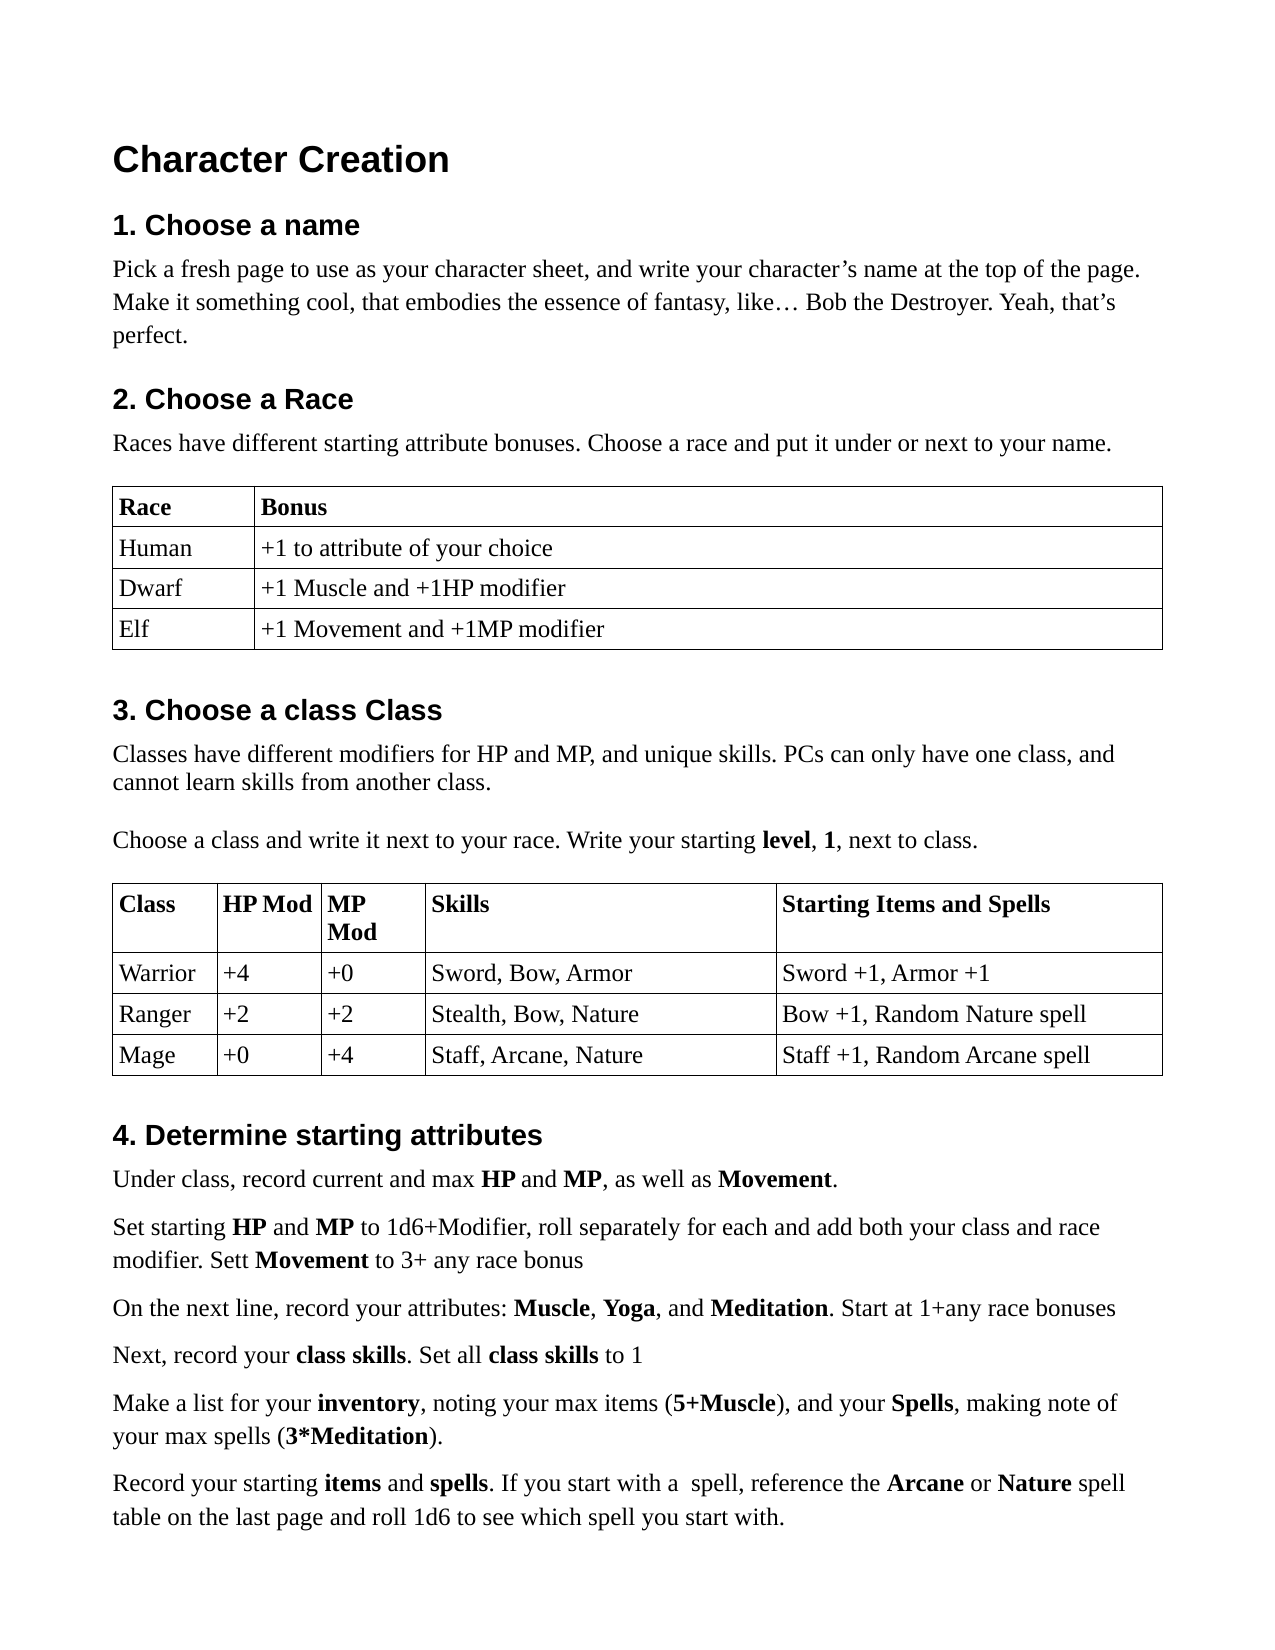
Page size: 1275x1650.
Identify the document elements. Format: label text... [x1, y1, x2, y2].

table_cell +4 [322, 1035, 425, 1075]
text Races have different starting attribute bonuses. Choose a race and put it under or next to your name. [112, 428, 1162, 457]
table_header HP Mod [218, 884, 321, 952]
subtitle Character Creation [112, 137, 1162, 181]
table_header MP Mod [322, 884, 425, 952]
table_cell +2 [322, 994, 425, 1034]
table_cell +1 Movement and +1MP modifier [255, 609, 1162, 649]
text Next, record your class skills. Set all class skills to 1 [112, 1340, 1162, 1369]
table_header Starting Items and Spells [777, 884, 1162, 952]
table_cell +1 to attribute of your choice [255, 527, 1162, 567]
table_cell Staff, Arcane, Nature [426, 1035, 776, 1075]
text On the next line, record your attributes: Muscle, Yoga, and Meditation. Start at 1+any race bonuses [112, 1293, 1162, 1321]
text Make a list for your inventory, noting your max items (5+Muscle), and your Spells, making note of your max spells (3*Meditation). [112, 1388, 1162, 1450]
table_cell Dwarf [113, 569, 254, 608]
table_cell Staff +1, Random Arcane spell [777, 1035, 1162, 1075]
text Set starting HP and MP to 1d6+Modifier, roll separately for each and add both your class and race modifier. Sett Movement to 3+ any race bonus [112, 1212, 1162, 1274]
table_cell +4 [218, 953, 321, 993]
table_cell +2 [218, 994, 321, 1034]
table_cell Stealth, Bow, Nature [426, 994, 776, 1034]
text Classes have different modifiers for HP and MP, and unique skills. PCs can only have one class, and cannot learn skills from another class. [112, 739, 1162, 796]
subtitle 2. Choose a Race [112, 382, 1162, 416]
table_cell Human [113, 527, 254, 567]
text Choose a class and write it next to your race. Write your starting level, 1, next to class. [112, 825, 1162, 854]
table_cell +1 Muscle and +1HP modifier [255, 569, 1162, 608]
text Under class, record current and max HP and MP, as well as Movement. [112, 1164, 1162, 1193]
table_cell +0 [218, 1035, 321, 1075]
subtitle 1. Choose a name [112, 208, 1162, 241]
table_cell Sword +1, Armor +1 [777, 953, 1162, 993]
table_header Race [113, 487, 254, 526]
table_cell Mage [113, 1035, 217, 1075]
text Pick a fresh page to use as your character sheet, and write your character’s name at the top of the page. Make it something cool, that embodies the essence of fantasy, like… Bob the Destroyer. Yeah, that’s perfect. [112, 254, 1162, 348]
table_header Bonus [255, 487, 1162, 526]
subtitle 4. Determine starting attributes [112, 1118, 1162, 1152]
table_cell Warrior [113, 953, 217, 993]
table_cell Ranger [113, 994, 217, 1034]
table_cell Sword, Bow, Armor [426, 953, 776, 993]
subtitle 3. Choose a class Class [112, 693, 1162, 726]
table_cell Elf [113, 609, 254, 649]
table_cell +0 [322, 953, 425, 993]
text Record your starting items and spells. If you start with a spell, reference the Arcane or Nature spell table on the last page and roll 1d6 to see which spell you start with. [112, 1468, 1162, 1530]
table_cell Bow +1, Random Nature spell [777, 994, 1162, 1034]
table_header Class [113, 884, 217, 952]
table_header Skills [426, 884, 776, 952]
